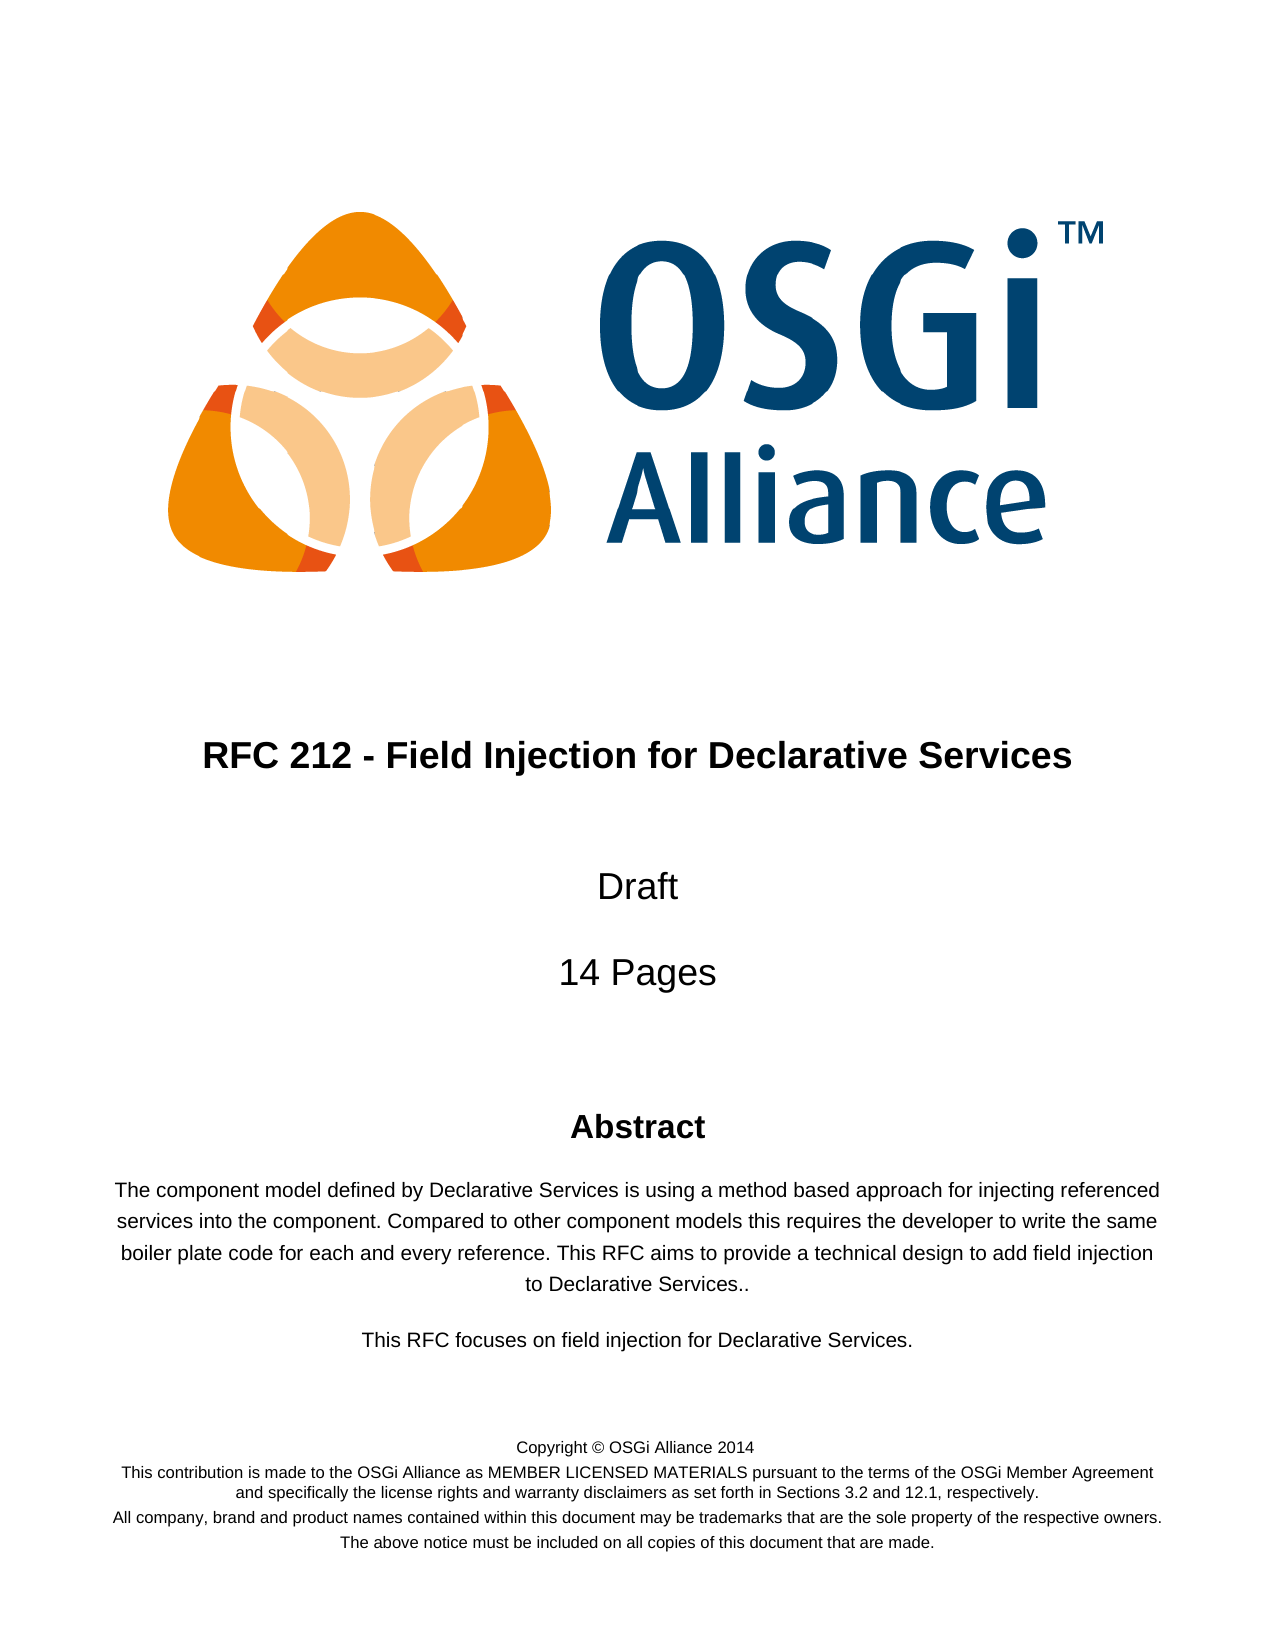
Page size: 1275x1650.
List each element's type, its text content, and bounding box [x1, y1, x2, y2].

text The component model defined by Declarative Services is using a method based approach for injecting referenced services into the component. Compared to other component models this requires the developer to write the same boiler plate code for each and every reference. This RFC aims to provide a technical design to add field injection to Declarative Services.. [112, 1171, 1162, 1296]
title RFC 212 - Field Injection for Declarative Services [112, 733, 1162, 776]
title Draft 14 Pages [112, 864, 1162, 993]
text This RFC focuses on field injection for Declarative Services. [112, 1321, 1162, 1352]
picture [112, 158, 1163, 626]
text Abstract [112, 1107, 1162, 1146]
